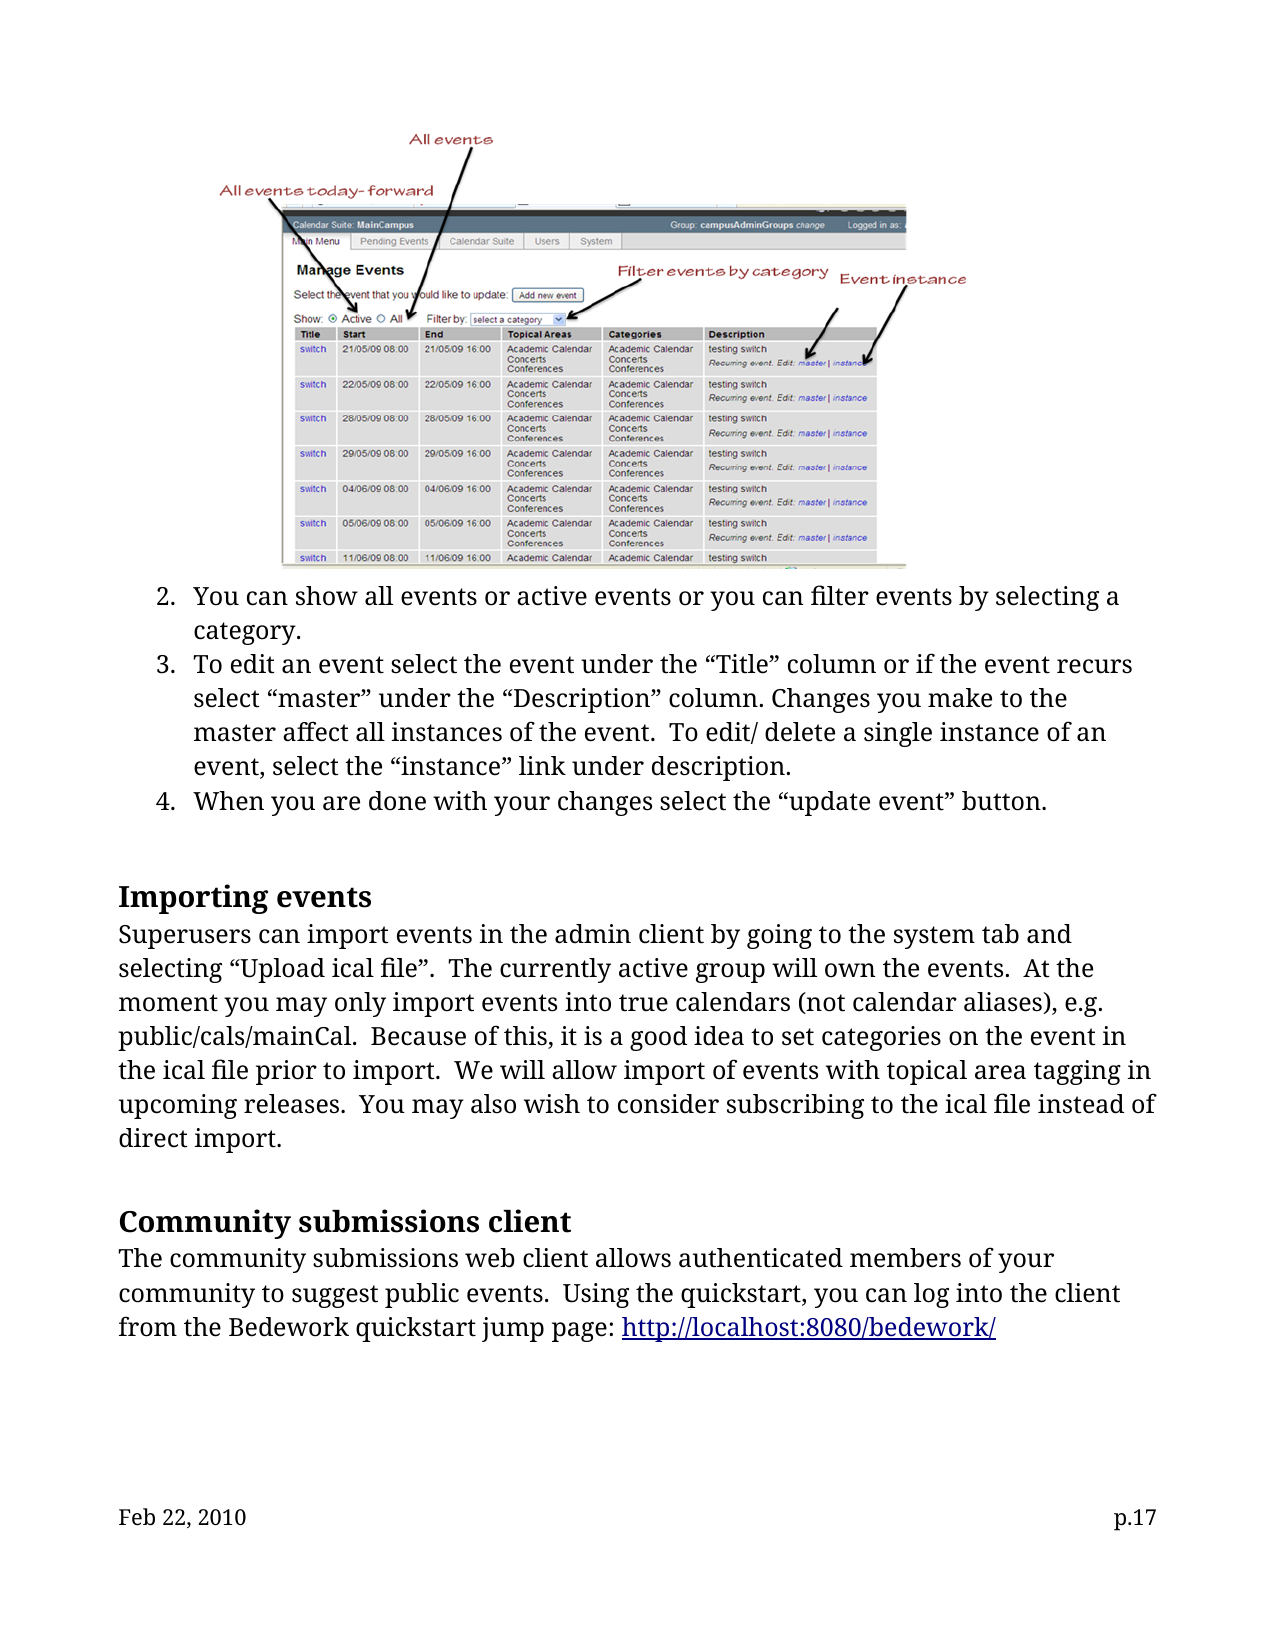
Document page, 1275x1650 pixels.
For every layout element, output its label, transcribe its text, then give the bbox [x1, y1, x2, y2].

text The community submissions web client allows authenticated members of your community to suggest public events. Using the quickstart, you can log into the client from the Bedework quickstart jump page: http://localhost:8080/bedework/ [118, 1241, 1157, 1343]
list To edit an event select the event under the “Title” column or if the event recurs select “master” under the “Description” column. Changes you make to the master affect all instances of the event. To edit/ delete a single instance of an event, select the “instance” link under description. [156, 647, 1157, 783]
list You can show all events or active events or you can filter events by selecting a category. [156, 579, 1157, 647]
picture [217, 131, 967, 569]
list When you are done with your changes select the “update event” button. [156, 783, 1157, 817]
subtitle Community submissions client [118, 1201, 1157, 1241]
text Superusers can import events in the admin client by going to the system tab and selecting “Upload ical file”. The currently active group will own the events. At the moment you may only import events into true calendars (not calendar aliases), e.g. public/cals/mainCal. Because of this, it is a good idea to set categories on the event in the ical file prior to import. We will allow import of events with topical area tagging in upcoming releases. You may also wish to consider subscribing to the ical file instead of direct import. [118, 916, 1157, 1155]
subtitle Importing events [118, 877, 1157, 916]
